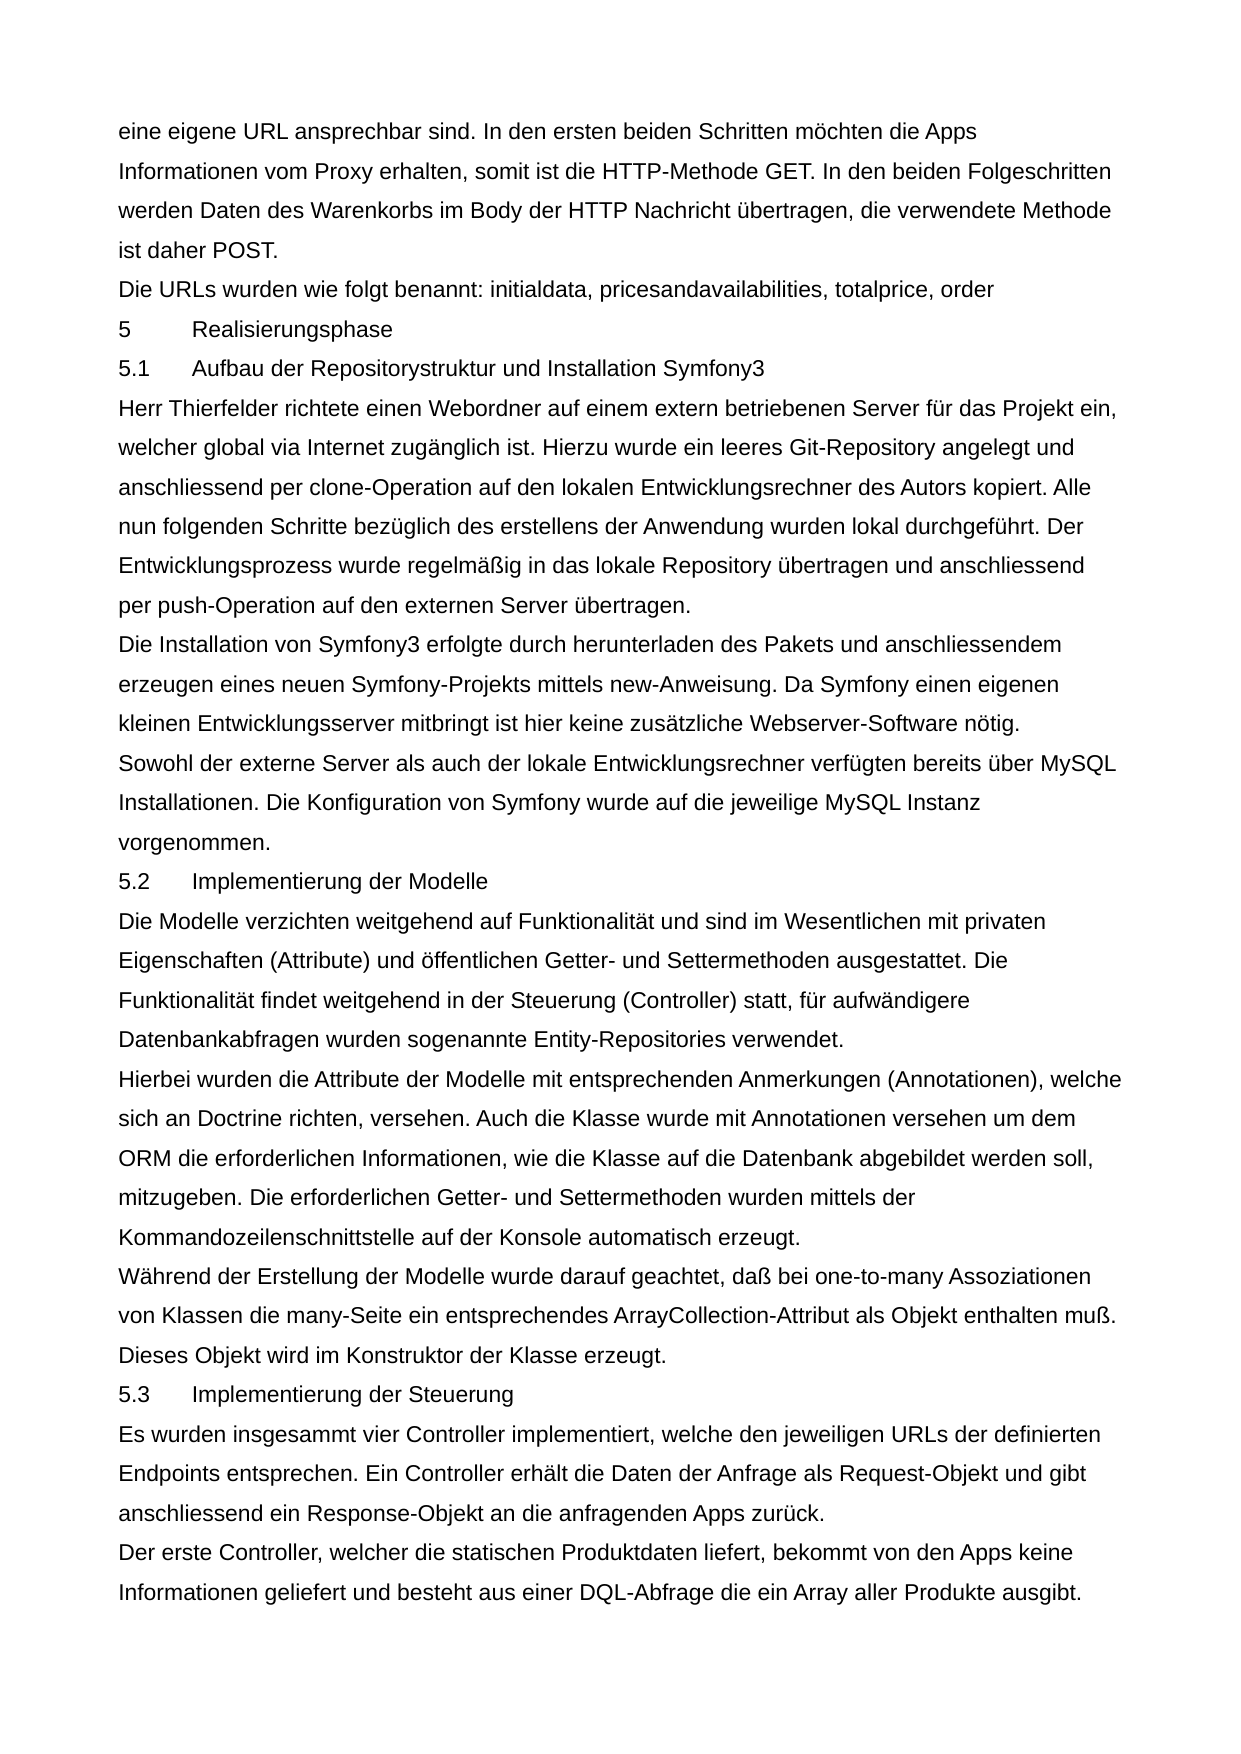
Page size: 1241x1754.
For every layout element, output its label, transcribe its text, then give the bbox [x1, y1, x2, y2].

text eine eigene URL ansprechbar sind. In den ersten beiden Schritten möchten die Apps Informationen vom Proxy erhalten, somit ist die HTTP-Methode GET. In den beiden Folgeschritten werden Daten des Warenkorbs im Body der HTTP Nachricht übertragen, die verwendete Methode ist daher POST. [118, 118, 1122, 263]
text Sowohl der externe Server als auch der lokale Entwicklungsrechner verfügten bereits über MySQL Installationen. Die Konfiguration von Symfony wurde auf die jeweilige MySQL Instanz vorgenommen. [118, 750, 1122, 855]
text Hierbei wurden die Attribute der Modelle mit entsprechenden Anmerkungen (Annotationen), welche sich an Doctrine richten, versehen. Auch die Klasse wurde mit Annotationen versehen um dem ORM die erforderlichen Informationen, wie die Klasse auf die Datenbank abgebildet werden soll, mitzugeben. Die erforderlichen Getter- und Settermethoden wurden mittels der Kommandozeilenschnittstelle auf der Konsole automatisch erzeugt. [118, 1066, 1122, 1250]
text 5.3 Implementierung der Steuerung [118, 1381, 1122, 1408]
text 5.2 Implementierung der Modelle [118, 868, 1122, 894]
text Die Installation von Symfony3 erfolgte durch herunterladen des Pakets und anschliessendem erzeugen eines neuen Symfony-Projekts mittels new-Anweisung. Da Symfony einen eigenen kleinen Entwicklungsserver mitbringt ist hier keine zusätzliche Webserver-Software nötig. [118, 631, 1122, 737]
text Der erste Controller, welcher die statischen Produktdaten liefert, bekommt von den Apps keine Informationen geliefert und besteht aus einer DQL-Abfrage die ein Array aller Produkte ausgibt. [118, 1539, 1122, 1605]
text Es wurden insgesammt vier Controller implementiert, welche den jeweiligen URLs der definierten Endpoints entsprechen. Ein Controller erhält die Daten der Anfrage als Request-Objekt und gibt anschliessend ein Response-Objekt an die anfragenden Apps zurück. [118, 1421, 1122, 1526]
text Die URLs wurden wie folgt benannt: initialdata, pricesandavailabilities, totalprice, order [118, 276, 1122, 302]
text Die Modelle verzichten weitgehend auf Funktionalität und sind im Wesentlichen mit privaten Eigenschaften (Attribute) und öffentlichen Getter- und Settermethoden ausgestattet. Die Funktionalität findet weitgehend in der Steuerung (Controller) statt, für aufwändigere Datenbankabfragen wurden sogenannte Entity-Repositories verwendet. [118, 908, 1122, 1052]
text Während der Erstellung der Modelle wurde darauf geachtet, daß bei one-to-many Assoziationen von Klassen die many-Seite ein entsprechendes ArrayCollection-Attribut als Objekt enthalten muß. Dieses Objekt wird im Konstruktor der Klasse erzeugt. [118, 1263, 1122, 1368]
text 5 Realisierungsphase [118, 316, 1122, 342]
text 5.1 Aufbau der Repositorystruktur und Installation Symfony3 [118, 355, 1122, 381]
text Herr Thierfelder richtete einen Webordner auf einem extern betriebenen Server für das Projekt ein, welcher global via Internet zugänglich ist. Hierzu wurde ein leeres Git-Repository angelegt und anschliessend per clone-Operation auf den lokalen Entwicklungsrechner des Autors kopiert. Alle nun folgenden Schritte bezüglich des erstellens der Anwendung wurden lokal durchgeführt. Der Entwicklungsprozess wurde regelmäßig in das lokale Repository übertragen und anschliessend per push-Operation auf den externen Server übertragen. [118, 394, 1122, 618]
